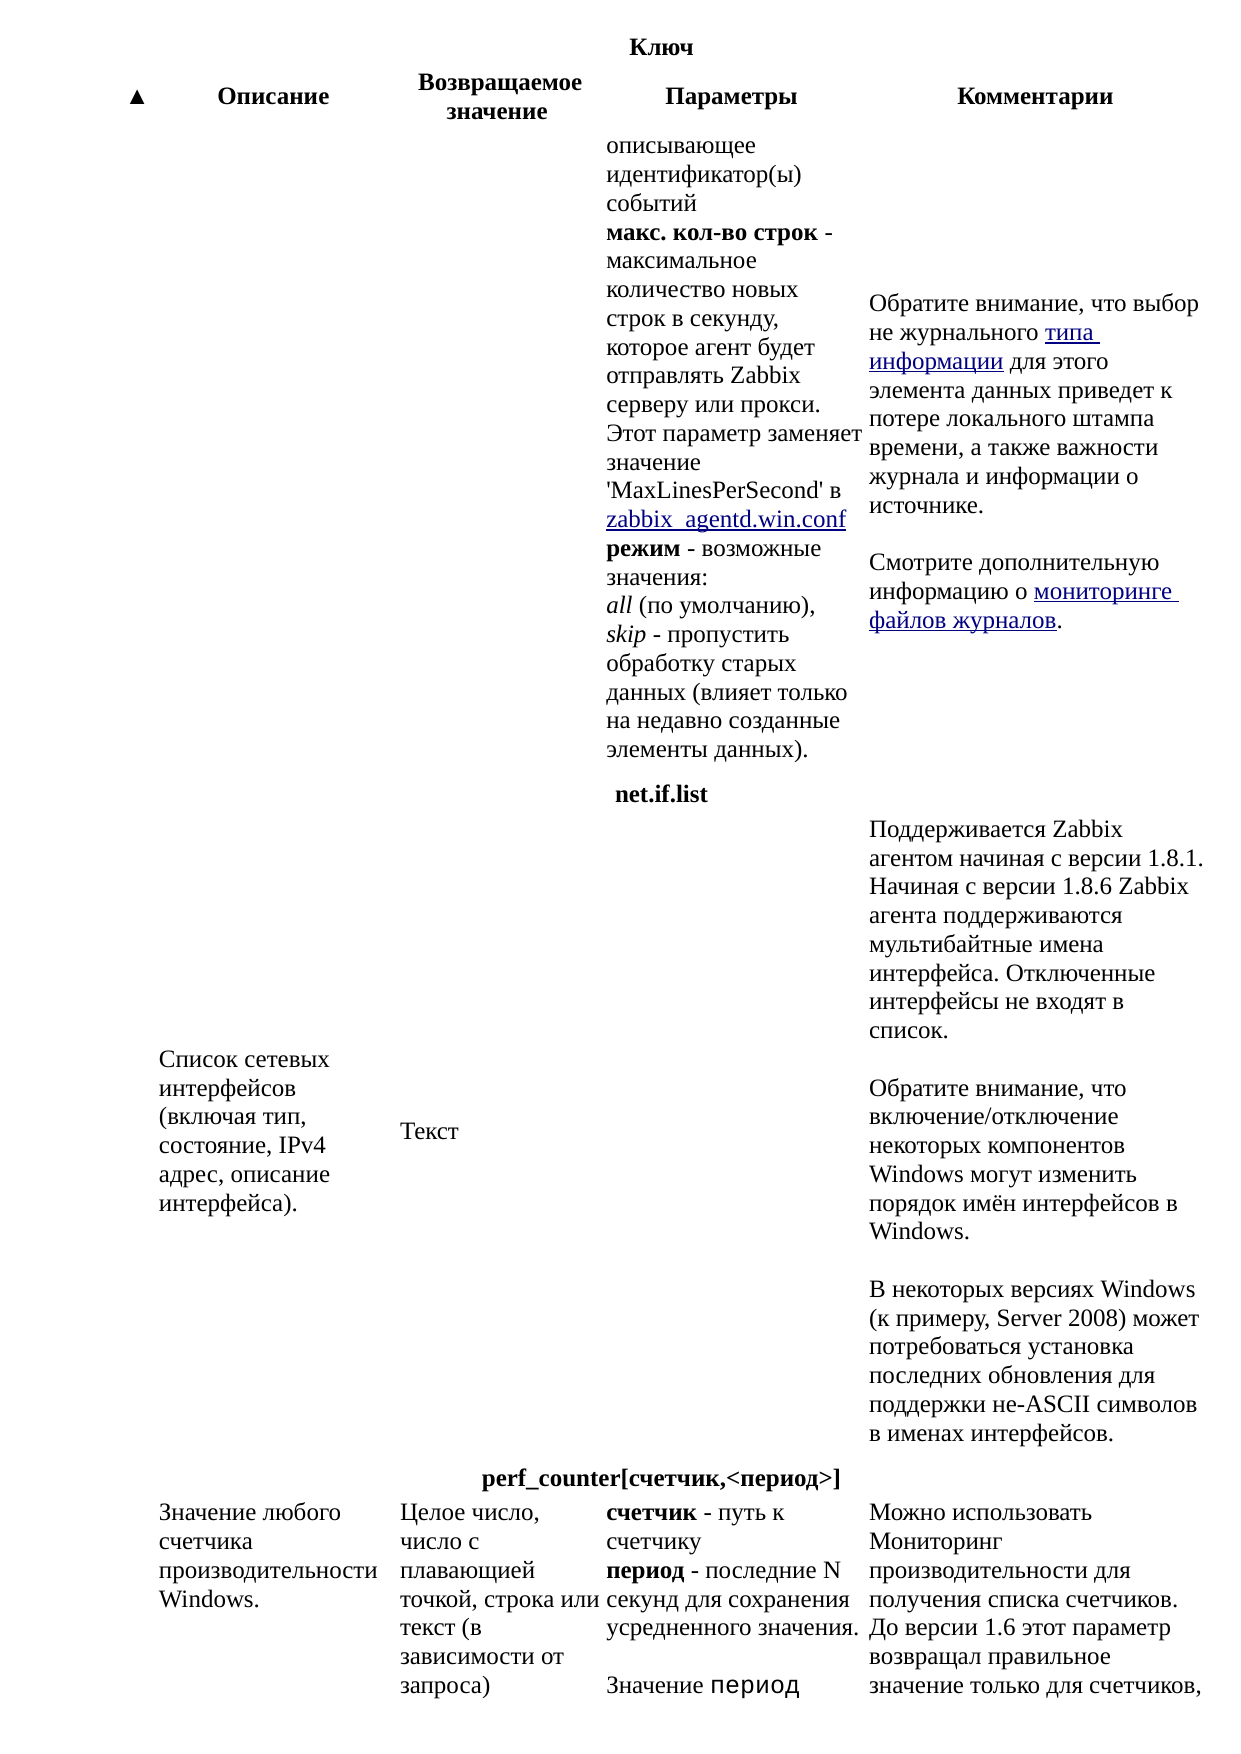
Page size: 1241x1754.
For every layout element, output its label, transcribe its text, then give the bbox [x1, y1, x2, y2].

table_cell Возвращаемое значение [397, 64, 603, 127]
table_cell [118, 128, 156, 766]
table_cell Текст [397, 811, 603, 1449]
table_cell net.if.list [118, 776, 1211, 811]
table_cell [118, 766, 1211, 776]
table_cell Целое число, число с плавающией точкой, строка или текст (в зависимости от запроса) [397, 1495, 603, 1704]
table_cell Комментарии [866, 64, 1211, 127]
table_cell Можно использовать Мониторинг производительности для получения списка счетчиков. До версии 1.6 этот параметр возвращал правильное значение только для счетчиков, [866, 1495, 1211, 1704]
table_cell [118, 1495, 156, 1704]
table_header Ключ [118, 30, 1211, 64]
table_cell Значение любого счетчика производительности Windows. [156, 1495, 397, 1704]
table_cell [118, 811, 156, 1449]
table_cell Обратите внимание, что выбор не журнального типа информации для этого элемента данных приведет к потере локального штампа времени, а также важности журнала и информации о источнике. Смотрите дополнительную информацию о мониторинге файлов журналов. [866, 128, 1211, 766]
table_cell perf_counter[счетчик,<период>] [118, 1460, 1211, 1494]
table_cell [118, 1449, 1211, 1460]
table_cell ▲ [118, 64, 156, 127]
table_cell [603, 811, 866, 1449]
table_cell описывающее идентификатор(ы) событий макс. кол-во строк - максимальное количество новых строк в секунду, которое агент будет отправлять Zabbix серверу или прокси. Этот параметр заменяет значение 'MaxLinesPerSecond' в zabbix_agentd.win.conf режим - возможные значения: all (по умолчанию), skip - пропустить обработку старых данных (влияет только на недавно созданные элементы данных). [603, 128, 866, 766]
table_cell Список сетевых интерфейсов (включая тип, состояние, IPv4 адрес, описание интерфейса). [156, 811, 397, 1449]
table_cell [156, 128, 397, 766]
table_cell Параметры [603, 64, 866, 127]
table_cell Поддерживается Zabbix агентом начиная с версии 1.8.1. Начиная с версии 1.8.6 Zabbix агента поддерживаются мультибайтные имена интерфейса. Отключенные интерфейсы не входят в список. Обратите внимание, что включение/отключение некоторых компонентов Windows могут изменить порядок имён интерфейсов в Windows. В некоторых версиях Windows (к примеру, Server 2008) может потребоваться установка последних обновления для поддержки не-ASCII символов в именах интерфейсов. [866, 811, 1211, 1449]
table_cell счетчик - путь к счетчику период - последние N секунд для сохранения усредненного значения. Значение период [603, 1495, 866, 1704]
table_cell [397, 128, 603, 766]
table_cell Описание [156, 64, 397, 127]
